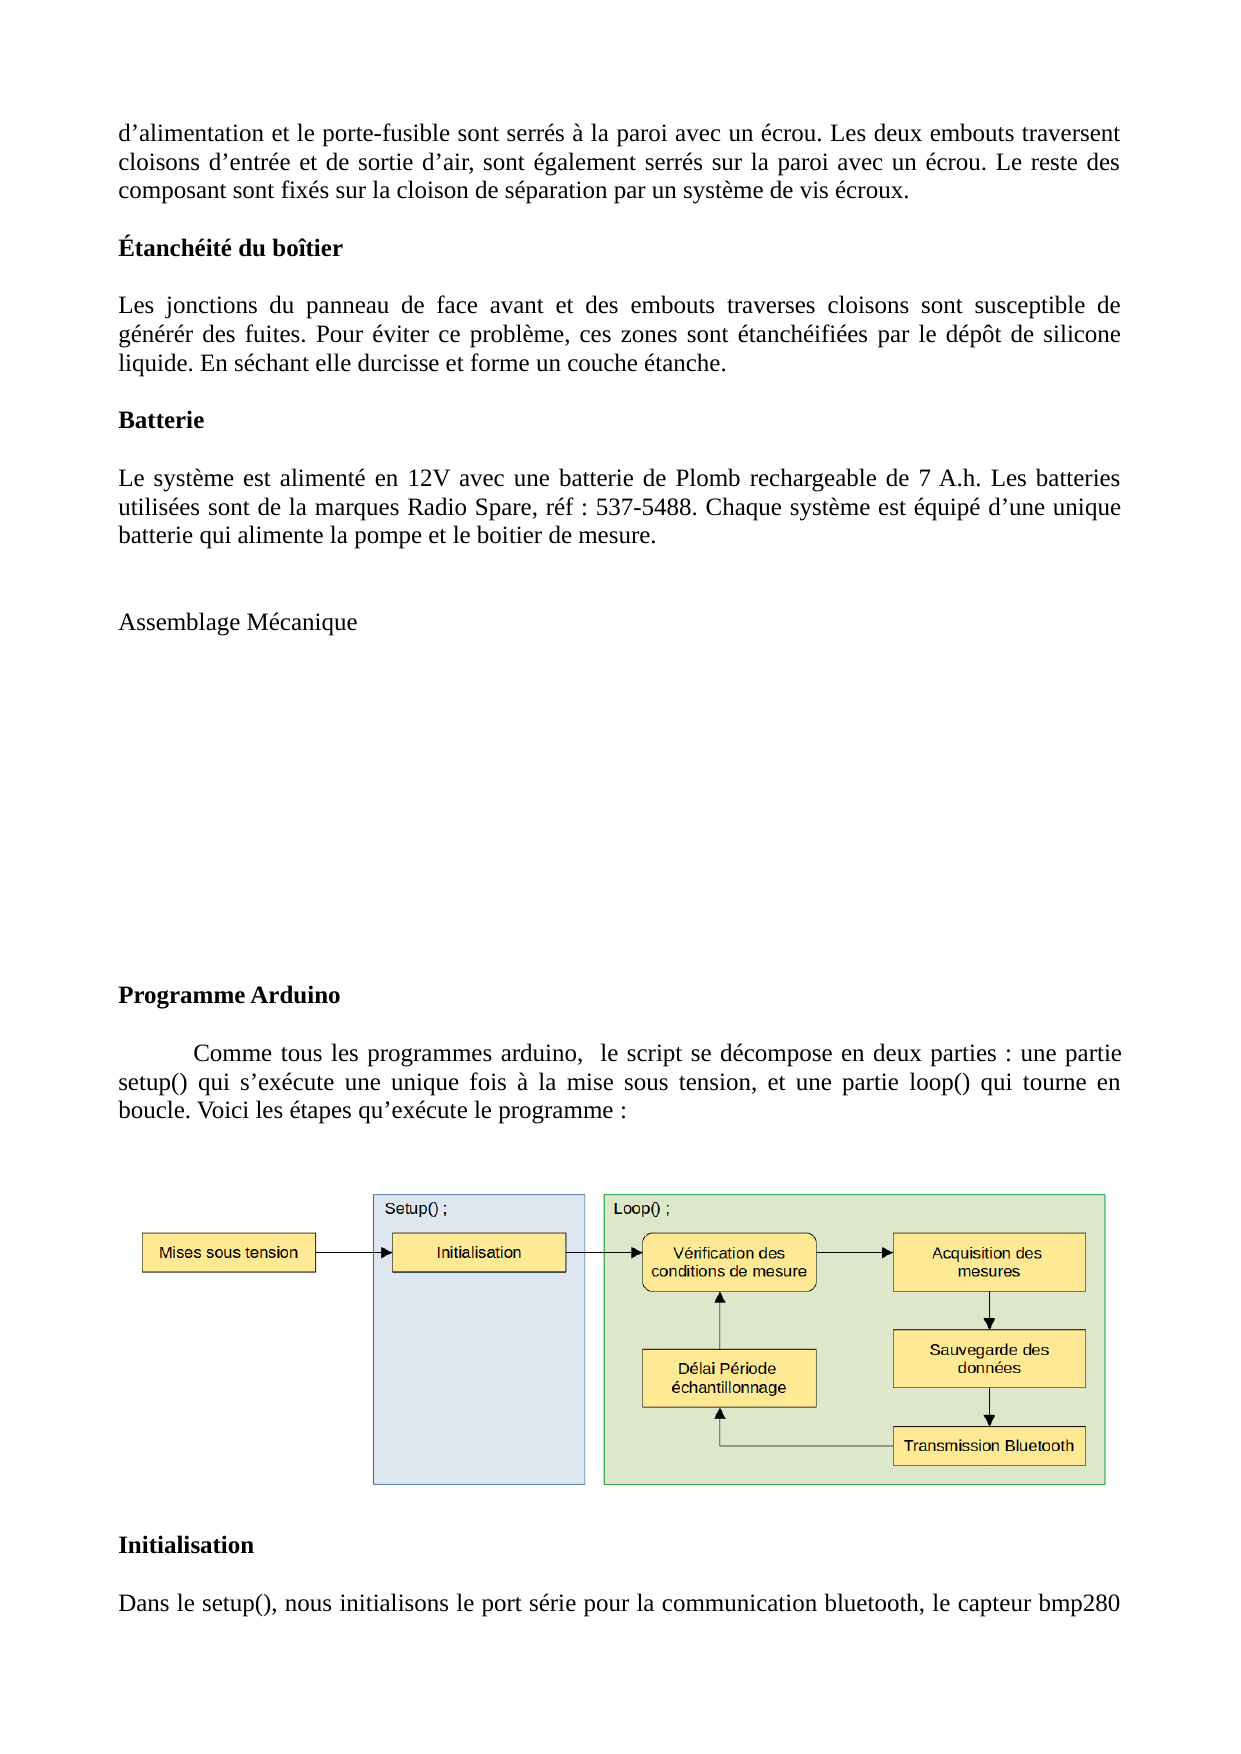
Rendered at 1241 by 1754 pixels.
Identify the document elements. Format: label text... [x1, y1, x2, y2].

picture [124, 1181, 1116, 1502]
text Assemblage Mécanique [118, 607, 1122, 636]
text Batterie [118, 406, 1122, 434]
text d’alimentation et le porte-fusible sont serrés à la paroi avec un écrou. Les deux embouts traversent cloisons d’entrée et de sortie d’air, sont également serrés sur la paroi avec un écrou. Le reste des composant sont fixés sur la cloison de séparation par un système de vis écroux. [118, 118, 1122, 204]
text Le système est alimenté en 12V avec une batterie de Plomb rechargeable de 7 A.h. Les batteries utilisées sont de la marques Radio Spare, réf : 537-5488. Chaque système est équipé d’une unique batterie qui alimente la pompe et le boitier de mesure. [118, 463, 1122, 549]
text Programme Arduino [118, 981, 1122, 1009]
text Comme tous les programmes arduino, le script se décompose en deux parties : une partie setup() qui s’exécute une unique fois à la mise sous tension, et une partie loop() qui tourne en boucle. Voici les étapes qu’exécute le programme : [118, 1038, 1122, 1124]
text Étanchéité du boîtier [118, 233, 1122, 262]
text Initialisation [118, 1530, 1122, 1559]
text Dans le setup(), nous initialisons le port série pour la communication bluetooth, le capteur bmp280 [118, 1588, 1122, 1616]
text Les jonctions du panneau de face avant et des embouts traverses cloisons sont susceptible de générér des fuites. Pour éviter ce problème, ces zones sont étanchéifiées par le dépôt de silicone liquide. En séchant elle durcisse et forme un couche étanche. [118, 291, 1122, 377]
